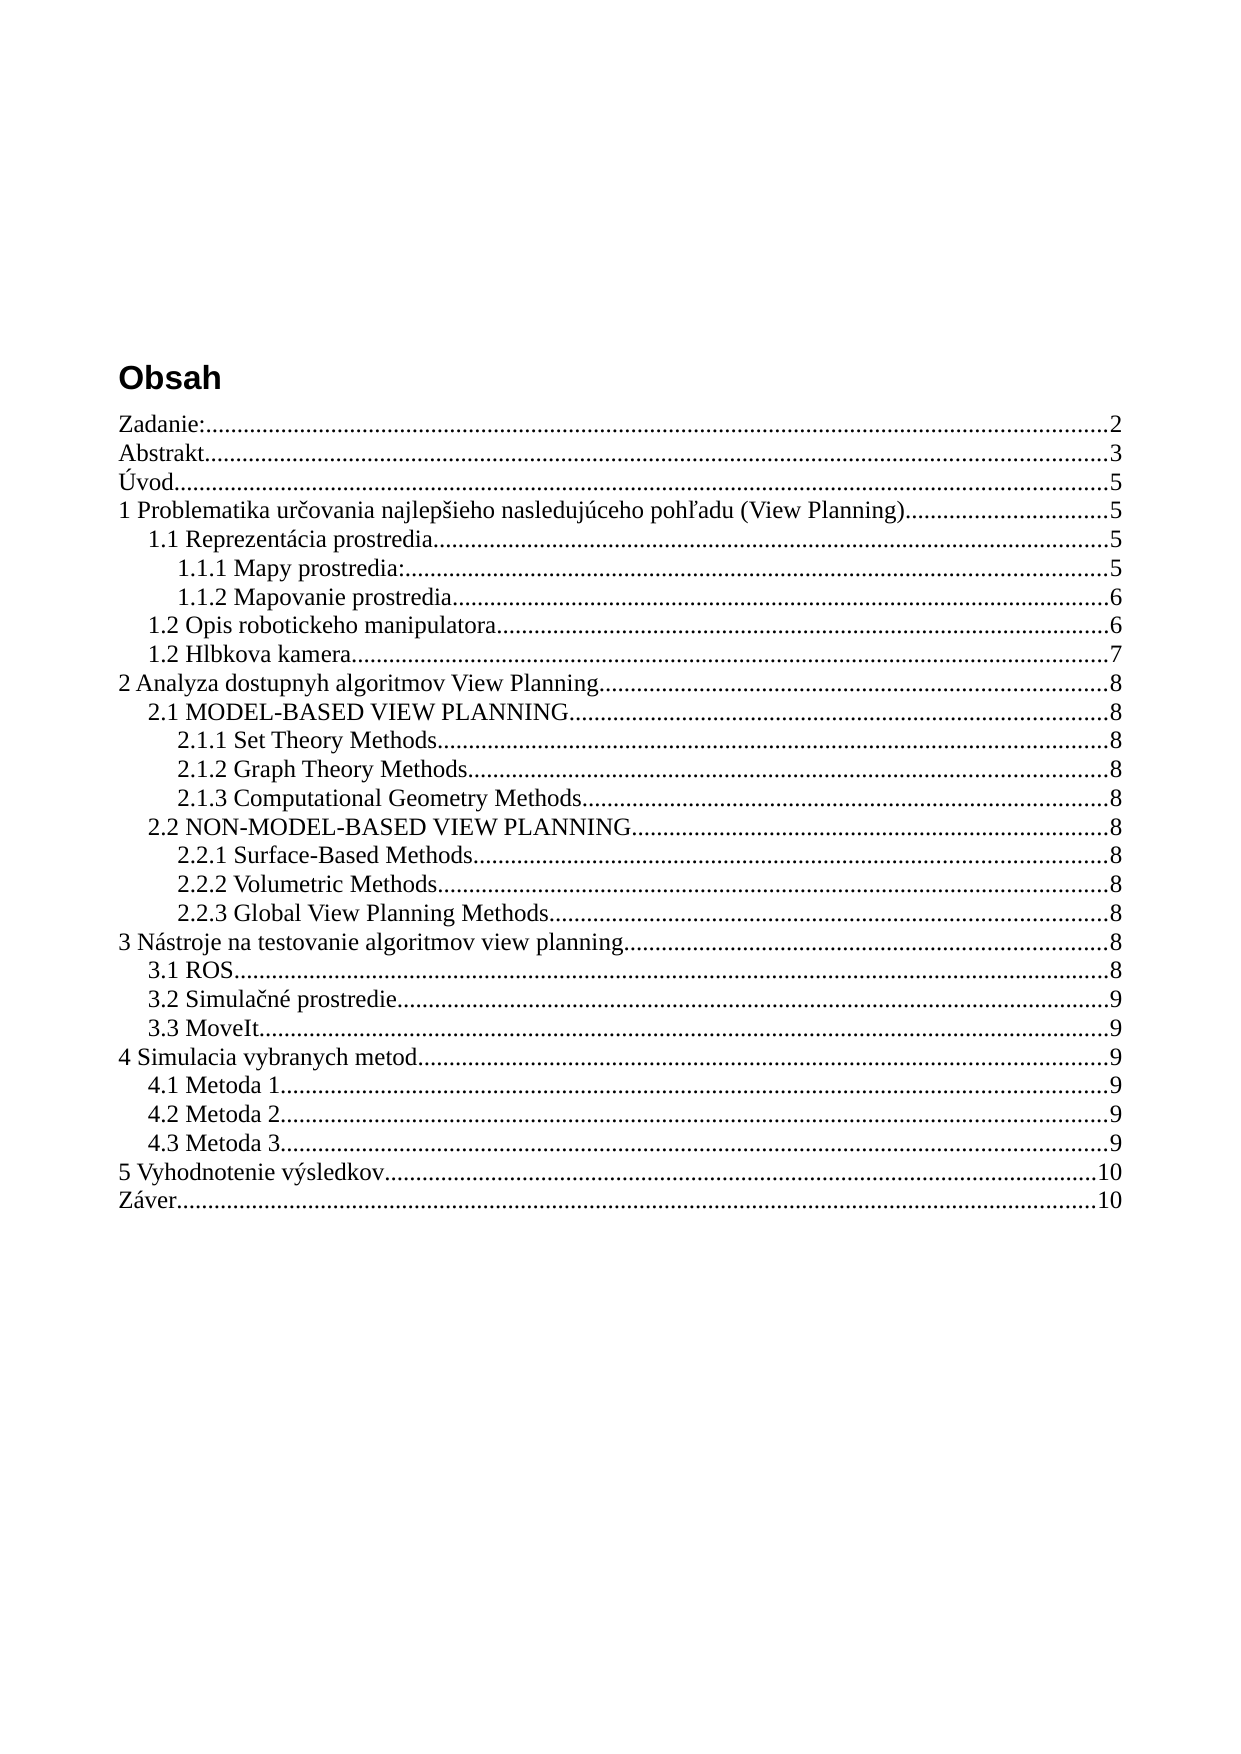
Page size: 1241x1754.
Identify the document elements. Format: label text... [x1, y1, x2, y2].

text 3 Nástroje na testovanie algoritmov view planning 8 [118, 927, 1122, 955]
text 2.2.3 Global View Planning Methods 8 [177, 898, 1122, 927]
text 2.1.2 Graph Theory Methods 8 [177, 754, 1122, 783]
text 3.2 Simulačné prostredie 9 [148, 984, 1122, 1013]
text 1.1 Reprezentácia prostredia 5 [148, 524, 1122, 553]
text 1.2 Hlbkova kamera 7 [148, 639, 1122, 668]
text 2.2.2 Volumetric Methods 8 [177, 869, 1122, 898]
text 3.1 ROS 8 [148, 955, 1122, 984]
text 2 Analyza dostupnyh algoritmov View Planning 8 [118, 668, 1122, 697]
text 2.2.1 Surface-Based Methods 8 [177, 840, 1122, 869]
text 1.1.2 Mapovanie prostredia 6 [177, 582, 1122, 610]
text 3.3 MoveIt 9 [148, 1013, 1122, 1042]
subtitle Obsah [118, 358, 1122, 397]
text 1.1.1 Mapy prostredia: 5 [177, 553, 1122, 582]
text 1 Problematika určovania najlepšieho nasledujúceho pohľadu (View Planning) 5 [118, 495, 1122, 524]
text 5 Vyhodnotenie výsledkov 10 [118, 1157, 1122, 1185]
text Abstrakt 3 [118, 438, 1122, 467]
text 1.2 Opis robotickeho manipulatora 6 [148, 610, 1122, 639]
text 2.1 MODEL-BASED VIEW PLANNING 8 [148, 697, 1122, 725]
text Záver 10 [118, 1185, 1122, 1214]
text 4.1 Metoda 1 9 [148, 1070, 1122, 1099]
text 4.2 Metoda 2 9 [148, 1099, 1122, 1128]
text Zadanie: 2 [118, 409, 1122, 438]
text 2.1.1 Set Theory Methods 8 [177, 725, 1122, 754]
text 4.3 Metoda 3 9 [148, 1128, 1122, 1157]
text 2.1.3 Computational Geometry Methods 8 [177, 783, 1122, 812]
text 4 Simulacia vybranych metod 9 [118, 1042, 1122, 1070]
text 2.2 NON-MODEL-BASED VIEW PLANNING 8 [148, 812, 1122, 840]
text Úvod 5 [118, 467, 1122, 495]
